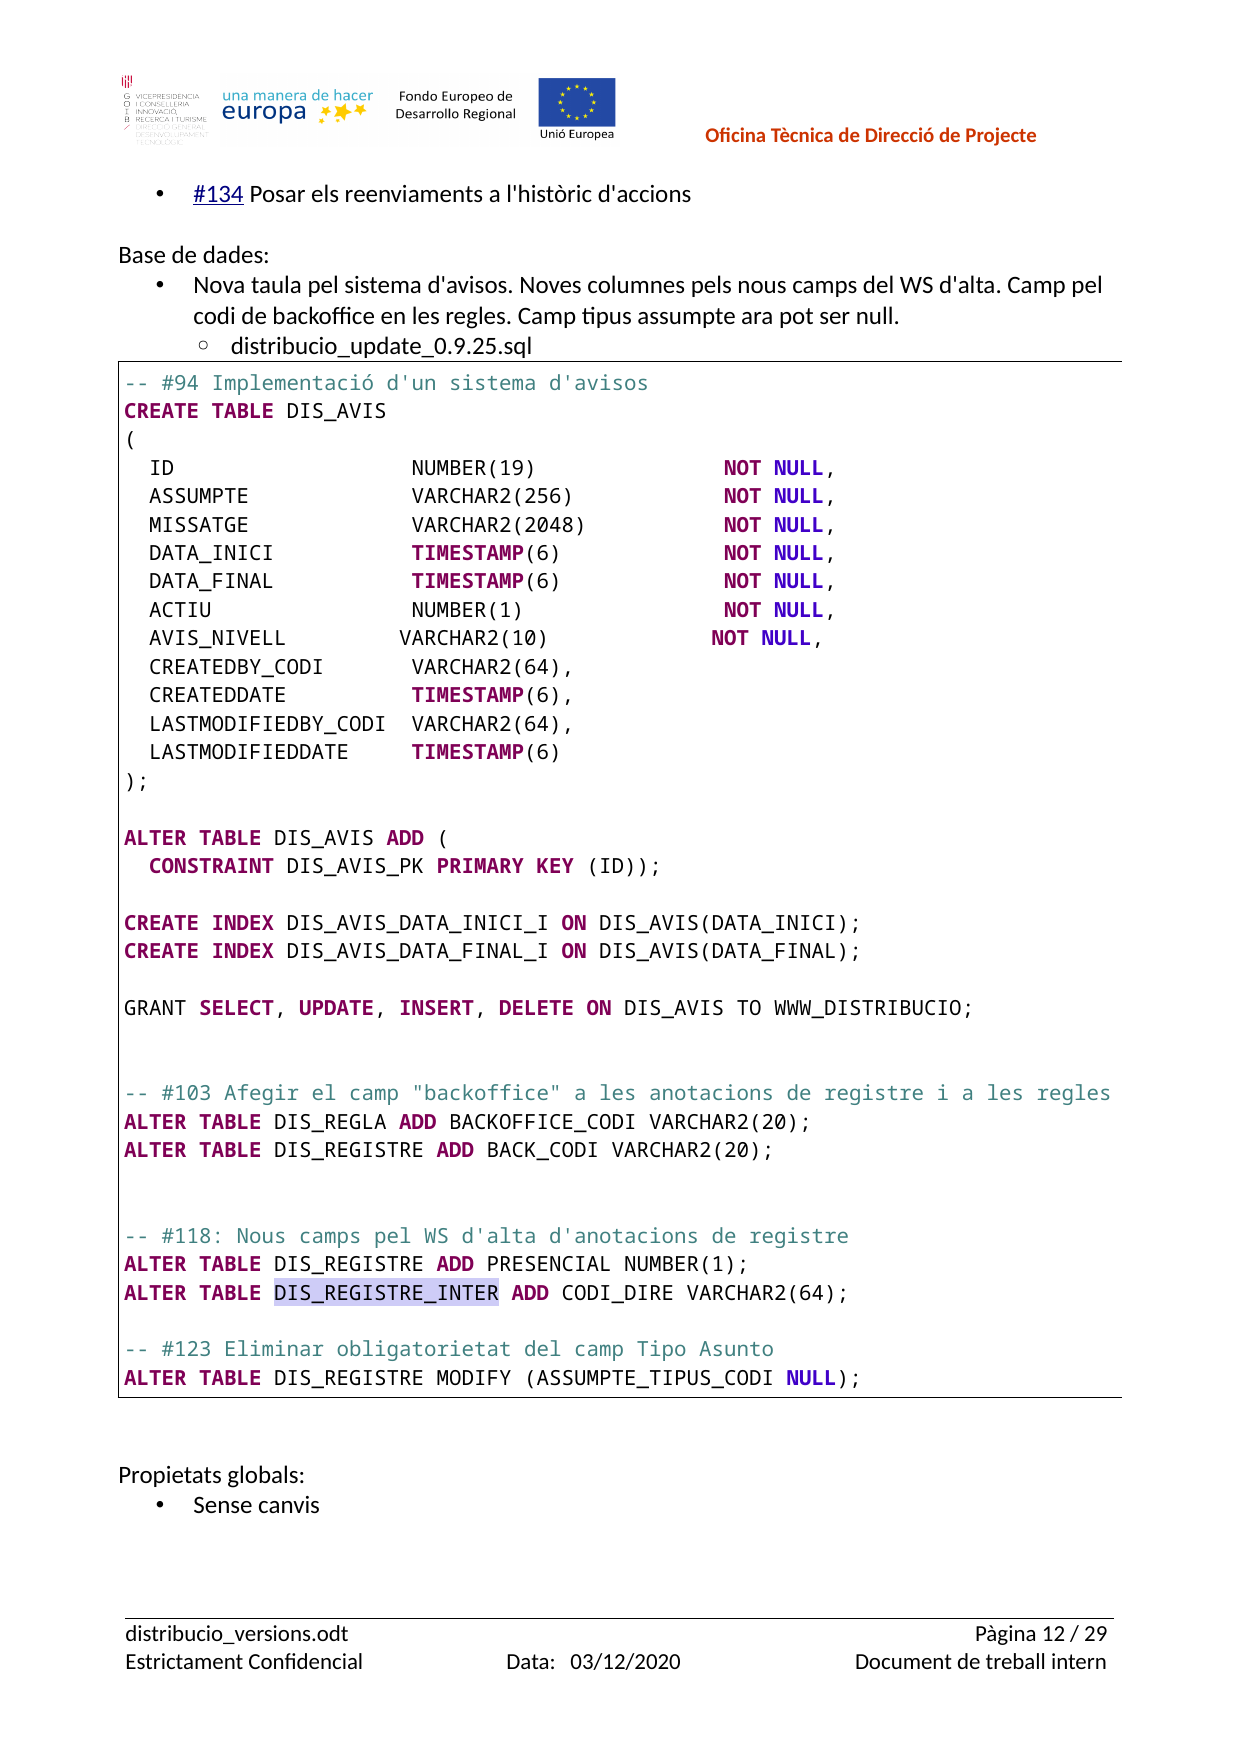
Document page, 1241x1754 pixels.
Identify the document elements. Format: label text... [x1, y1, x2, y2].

list Sense canvis [156, 1490, 1122, 1520]
table_header -- #94 Implementació d'un sistema d'avisos CREATE TABLE DIS_AVIS ( ID NUMBER(19) NOT NULL, ASSUMPTE VARCHAR2(256) NOT NULL, MISSATGE VARCHAR2(2048) NOT NULL, DATA_INICI TIMESTAMP(6) NOT NULL, DATA_FINAL TIMESTAMP(6) NOT NULL, ACTIU NUMBER(1) NOT NULL, AVIS_NIVELL VARCHAR2(10) NOT NULL, CREATEDBY_CODI VARCHAR2(64), CREATEDDATE TIMESTAMP(6), LASTMODIFIEDBY_CODI VARCHAR2(64), LASTMODIFIEDDATE TIMESTAMP(6) ); ALTER TABLE DIS_AVIS ADD ( CONSTRAINT DIS_AVIS_PK PRIMARY KEY (ID)); CREATE INDEX DIS_AVIS_DATA_INICI_I ON DIS_AVIS(DATA_INICI); CREATE INDEX DIS_AVIS_DATA_FINAL_I ON DIS_AVIS(DATA_FINAL); GRANT SELECT, UPDATE, INSERT, DELETE ON DIS_AVIS TO WWW_DISTRIBUCIO; -- #103 Afegir el camp "backoffice" a les anotacions de registre i a les regles ALTER TABLE DIS_REGLA ADD BACKOFFICE_CODI VARCHAR2(20); ALTER TABLE DIS_REGISTRE ADD BACK_CODI VARCHAR2(20); -- #118: Nous camps pel WS d'alta d'anotacions de registre ALTER TABLE DIS_REGISTRE ADD PRESENCIAL NUMBER(1); ALTER TABLE DIS_REGISTRE_INTER ADD CODI_DIRE VARCHAR2(64); -- #123 Eliminar obligatorietat del camp Tipo Asunto ALTER TABLE DIS_REGISTRE MODIFY (ASSUMPTE_TIPUS_CODI NULL); [119, 362, 1122, 1397]
picture [118, 73, 213, 147]
text Base de dades: [118, 239, 1122, 269]
text Propietats globals: [118, 1459, 1122, 1490]
picture [219, 73, 621, 147]
list #134 Posar els reenviaments a l'històric d'accions [156, 178, 1122, 208]
list distribucio_update_0.9.25.sql [193, 330, 1122, 361]
list Nova taula pel sistema d'avisos. Noves columnes pels nous camps del WS d'alta. Camp pel codi de backoffice en les regles. Camp tipus assumpte ara pot ser null. [156, 269, 1122, 330]
